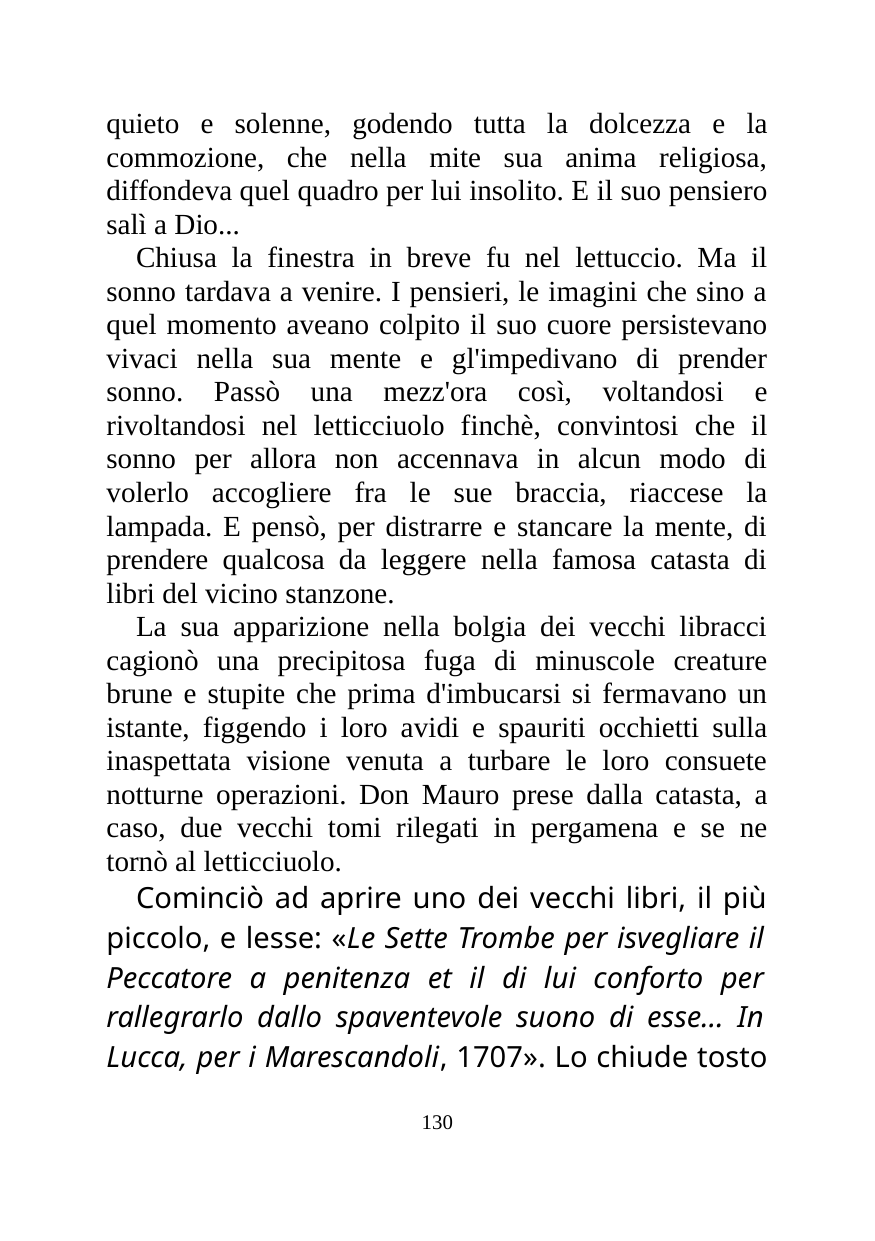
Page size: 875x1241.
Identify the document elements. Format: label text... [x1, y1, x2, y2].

text quieto e solenne, godendo tutta la dolcezza e la commozione, che nella mite sua anima religiosa, diffondeva quel quadro per lui insolito. E il suo pensiero salì a Dio... [106, 106, 768, 240]
text Chiusa la finestra in breve fu nel lettuccio. Ma il sonno tardava a venire. I pensieri, le imagini che sino a quel momento aveano colpito il suo cuore persistevano vivaci nella sua mente e gl'impedivano di prender sonno. Passò una mezz'ora così, voltandosi e rivoltandosi nel letticciuolo finchè, convintosi che il sonno per allora non accennava in alcun modo di volerlo accogliere fra le sue braccia, riaccese la lampada. E pensò, per distrarre e stancare la mente, di prendere qualcosa da leggere nella famosa catasta di libri del vicino stanzone. [106, 240, 768, 609]
text La sua apparizione nella bolgia dei vecchi libracci cagionò una precipitosa fuga di minuscole creature brune e stupite che prima d'imbucarsi si fermavano un istante, figgendo i loro avidi e spauriti occhietti sulla inaspettata visione venuta a turbare le loro consuete notturne operazioni. Don Mauro prese dalla catasta, a caso, due vecchi tomi rilegati in pergamena e se ne tornò al letticciuolo. [106, 609, 768, 878]
text Cominciò ad aprire uno dei vecchi libri, il più piccolo, e lesse: «Le Sette Trombe per isvegliare il Peccatore a penitenza et il di lui conforto per rallegrarlo dallo spaventevole suono di esse... In Lucca, per i Marescandoli, 1707». Lo chiude tosto [106, 878, 768, 1076]
